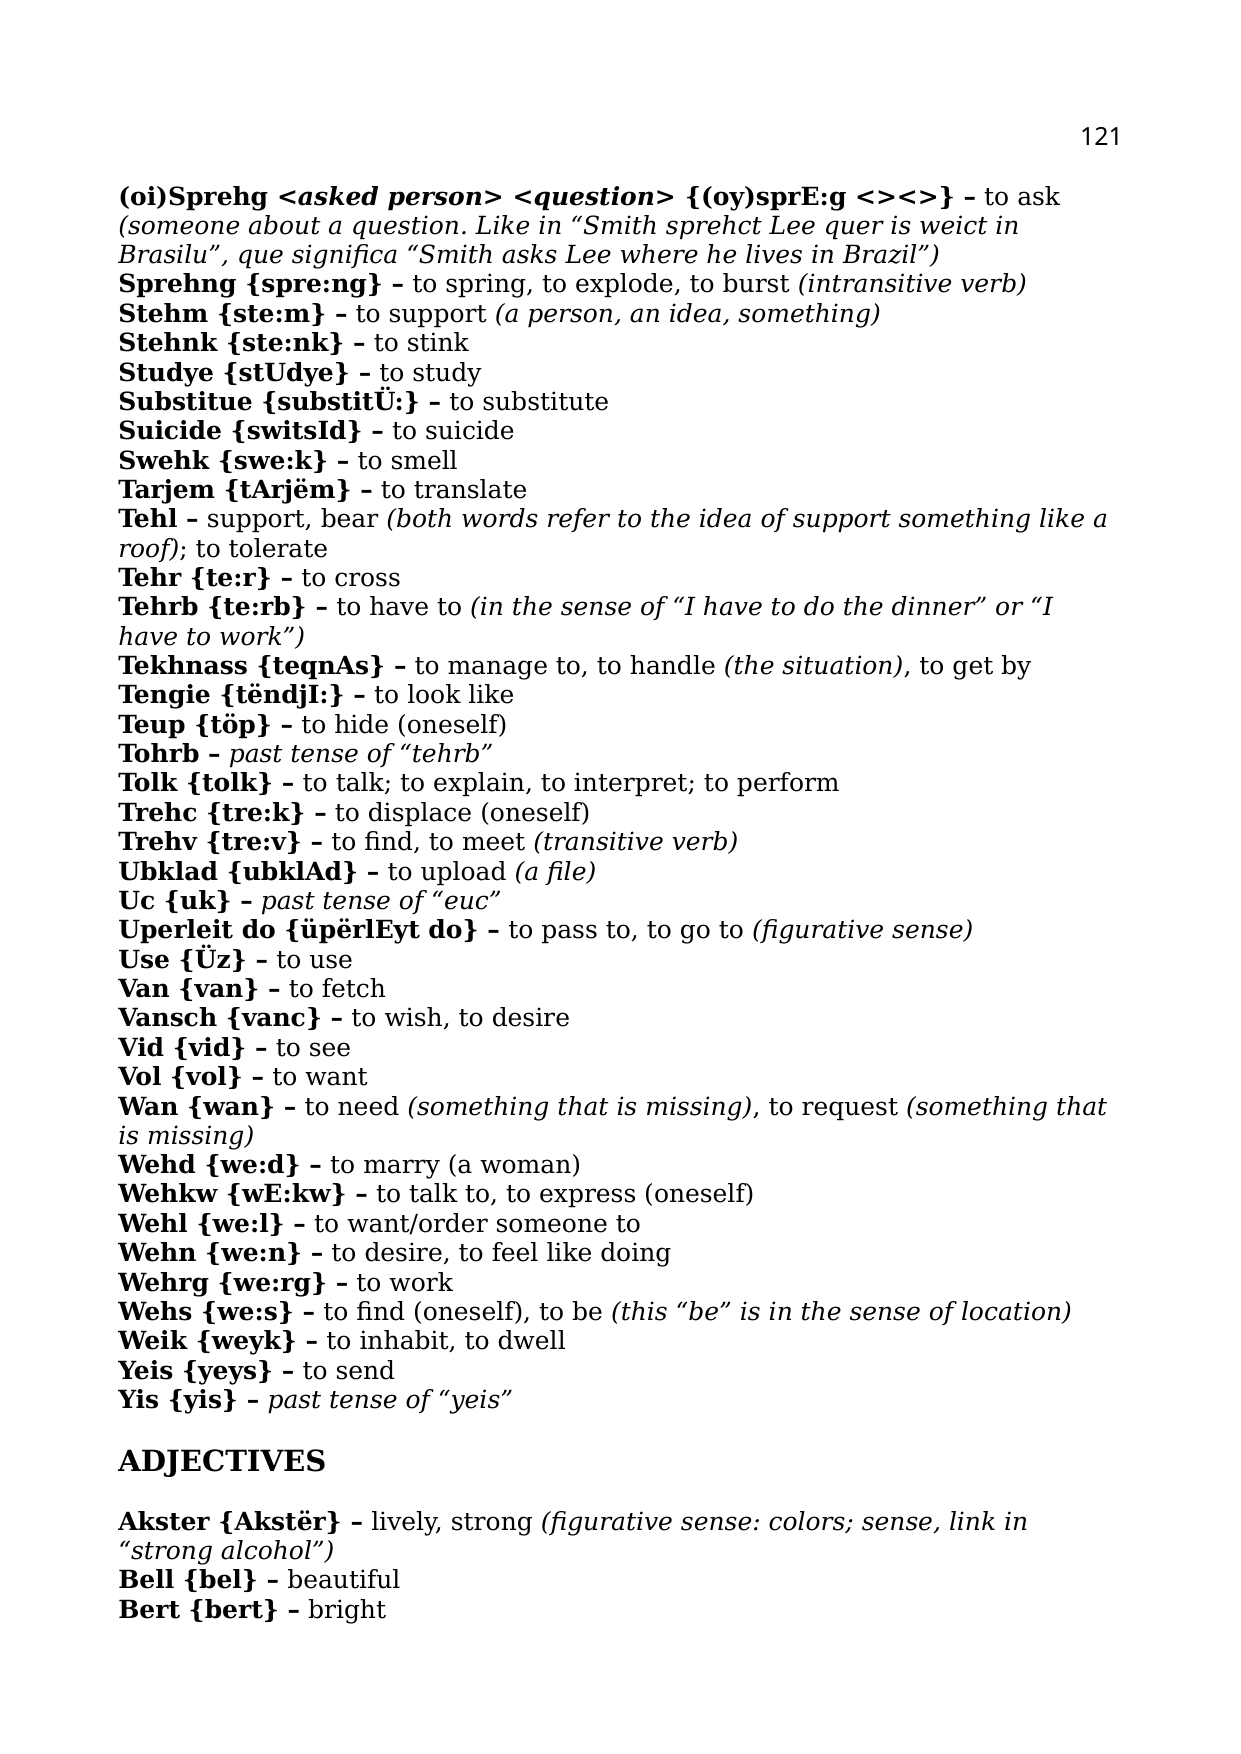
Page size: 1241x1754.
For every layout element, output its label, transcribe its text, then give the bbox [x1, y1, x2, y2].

text Wan {wan} – to need (something that is missing), to request (something that is missing) [118, 1091, 1123, 1150]
text Wehkw {wE:kw} – to talk to, to express (oneself) [118, 1179, 1123, 1209]
text Tekhnass {teqnAs} – to manage to, to handle (the situation), to get by [118, 651, 1123, 680]
text Yis {yis} – past tense of “yeis” [118, 1385, 1123, 1414]
text Stehm {ste:m} – to support (a person, an idea, something) [118, 299, 1123, 328]
text Wehs {we:s} – to find (oneself), to be (this “be” is in the sense of location) [118, 1297, 1123, 1326]
text Vol {vol} – to want [118, 1062, 1123, 1091]
text Substitue {substitÜ:} – to substitute [118, 387, 1123, 416]
text Wehd {we:d} – to marry (a woman) [118, 1150, 1123, 1179]
text Yeis {yeys} – to send [118, 1356, 1123, 1385]
text Wehn {we:n} – to desire, to feel like doing [118, 1238, 1123, 1267]
text Akster {Akstër} – lively, strong (figurative sense: colors; sense, link in “strong alcohol”) [118, 1507, 1123, 1566]
text Weik {weyk} – to inhabit, to dwell [118, 1326, 1123, 1356]
text Stehnk {ste:nk} – to stink [118, 328, 1123, 357]
text Tengie {tëndjI:} – to look like [118, 680, 1123, 709]
text (oi)Sprehg <asked person> <question> {(oy)sprE:g <><>} – to ask (someone about a question. Like in “Smith sprehct Lee quer is weict in Brasilu”, que significa “Smith asks Lee where he lives in Brazil”) [118, 182, 1123, 269]
text Wehl {we:l} – to want/order someone to [118, 1209, 1123, 1238]
text Teup {töp} – to hide (oneself) [118, 709, 1123, 739]
text Wehrg {we:rg} – to work [118, 1267, 1123, 1297]
text Uc {uk} – past tense of “euc” [118, 886, 1123, 915]
text Uperleit do {üpërlEyt do} – to pass to, to go to (figurative sense) [118, 915, 1123, 944]
text Tarjem {tArjëm} – to translate [118, 475, 1123, 504]
text Vid {vid} – to see [118, 1033, 1123, 1062]
text Use {Üz} – to use [118, 944, 1123, 974]
text Tolk {tolk} – to talk; to explain, to interpret; to perform [118, 768, 1123, 798]
text Tehrb {te:rb} – to have to (in the sense of “I have to do the dinner” or “I have to work”) [118, 592, 1123, 651]
text Trehc {tre:k} – to displace (oneself) [118, 798, 1123, 827]
text Vansch {vanc} – to wish, to desire [118, 1003, 1123, 1033]
text Ubklad {ubklAd} – to upload (a file) [118, 856, 1123, 886]
text Van {van} – to fetch [118, 974, 1123, 1003]
text Tohrb – past tense of “tehrb” [118, 739, 1123, 768]
text Studye {stUdye} – to study [118, 357, 1123, 387]
text Swehk {swe:k} – to smell [118, 446, 1123, 475]
text Tehr {te:r} – to cross [118, 563, 1123, 592]
text Sprehng {spre:ng} – to spring, to explode, to burst (intransitive verb) [118, 269, 1123, 299]
subtitle ADJECTIVES [118, 1443, 1123, 1478]
text Suicide {switsId} – to suicide [118, 416, 1123, 446]
text Bell {bel} – beautiful [118, 1566, 1123, 1595]
text Trehv {tre:v} – to find, to meet (transitive verb) [118, 827, 1123, 856]
text Tehl – support, bear (both words refer to the idea of support something like a roof); to tolerate [118, 504, 1123, 563]
text Bert {bert} – bright [118, 1595, 1123, 1624]
